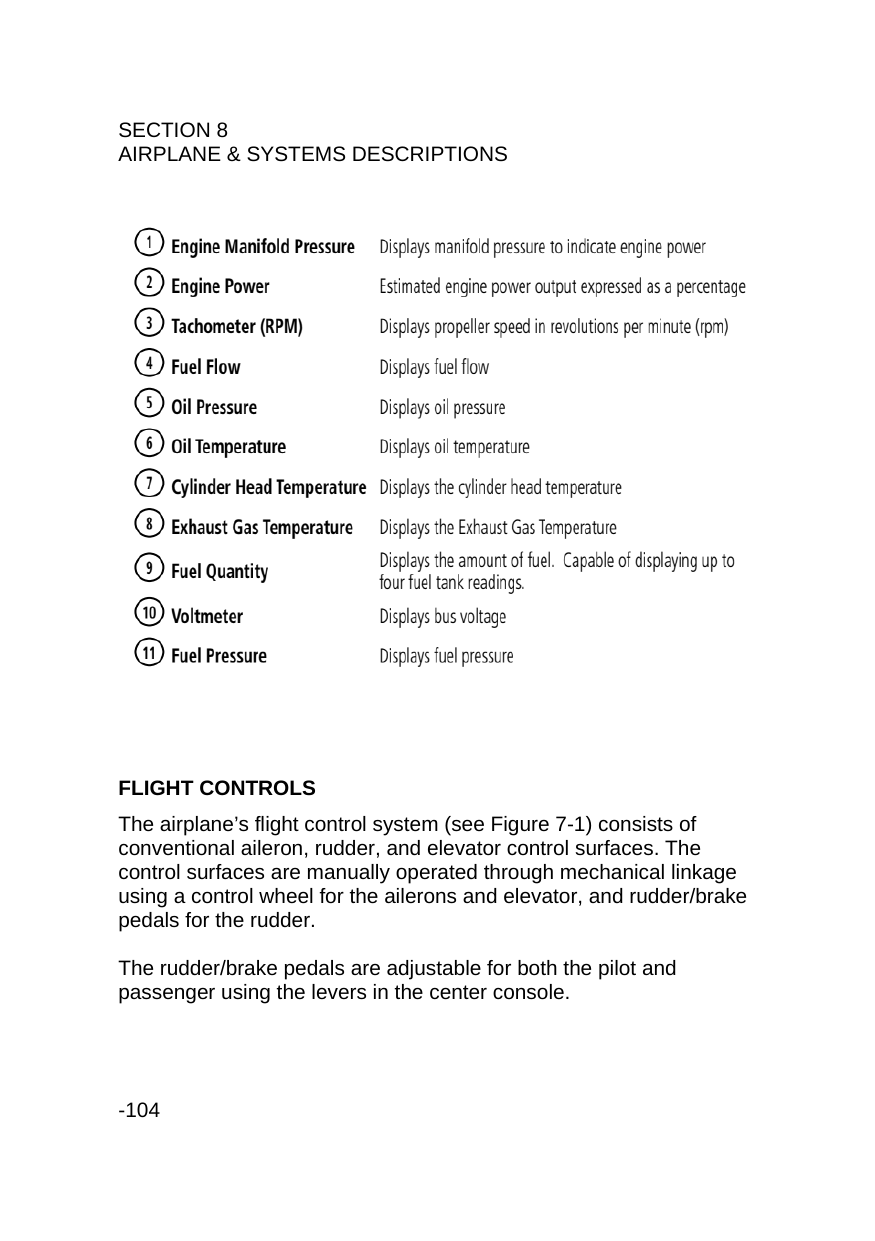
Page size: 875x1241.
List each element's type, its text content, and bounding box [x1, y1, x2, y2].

subtitle FLIGHT CONTROLS [118, 775, 756, 799]
text The rudder/brake pedals are adjustable for both the pilot and passenger using the levers in the center console. [118, 956, 756, 1003]
text The airplane’s flight control system (see Figure 7-1) consists of conventional aileron, rudder, and elevator control surfaces. The control surfaces are manually operated through mechanical linkage using a control wheel for the ailerons and elevator, and rudder/brake pedals for the rudder. [118, 812, 756, 932]
picture [118, 220, 756, 674]
